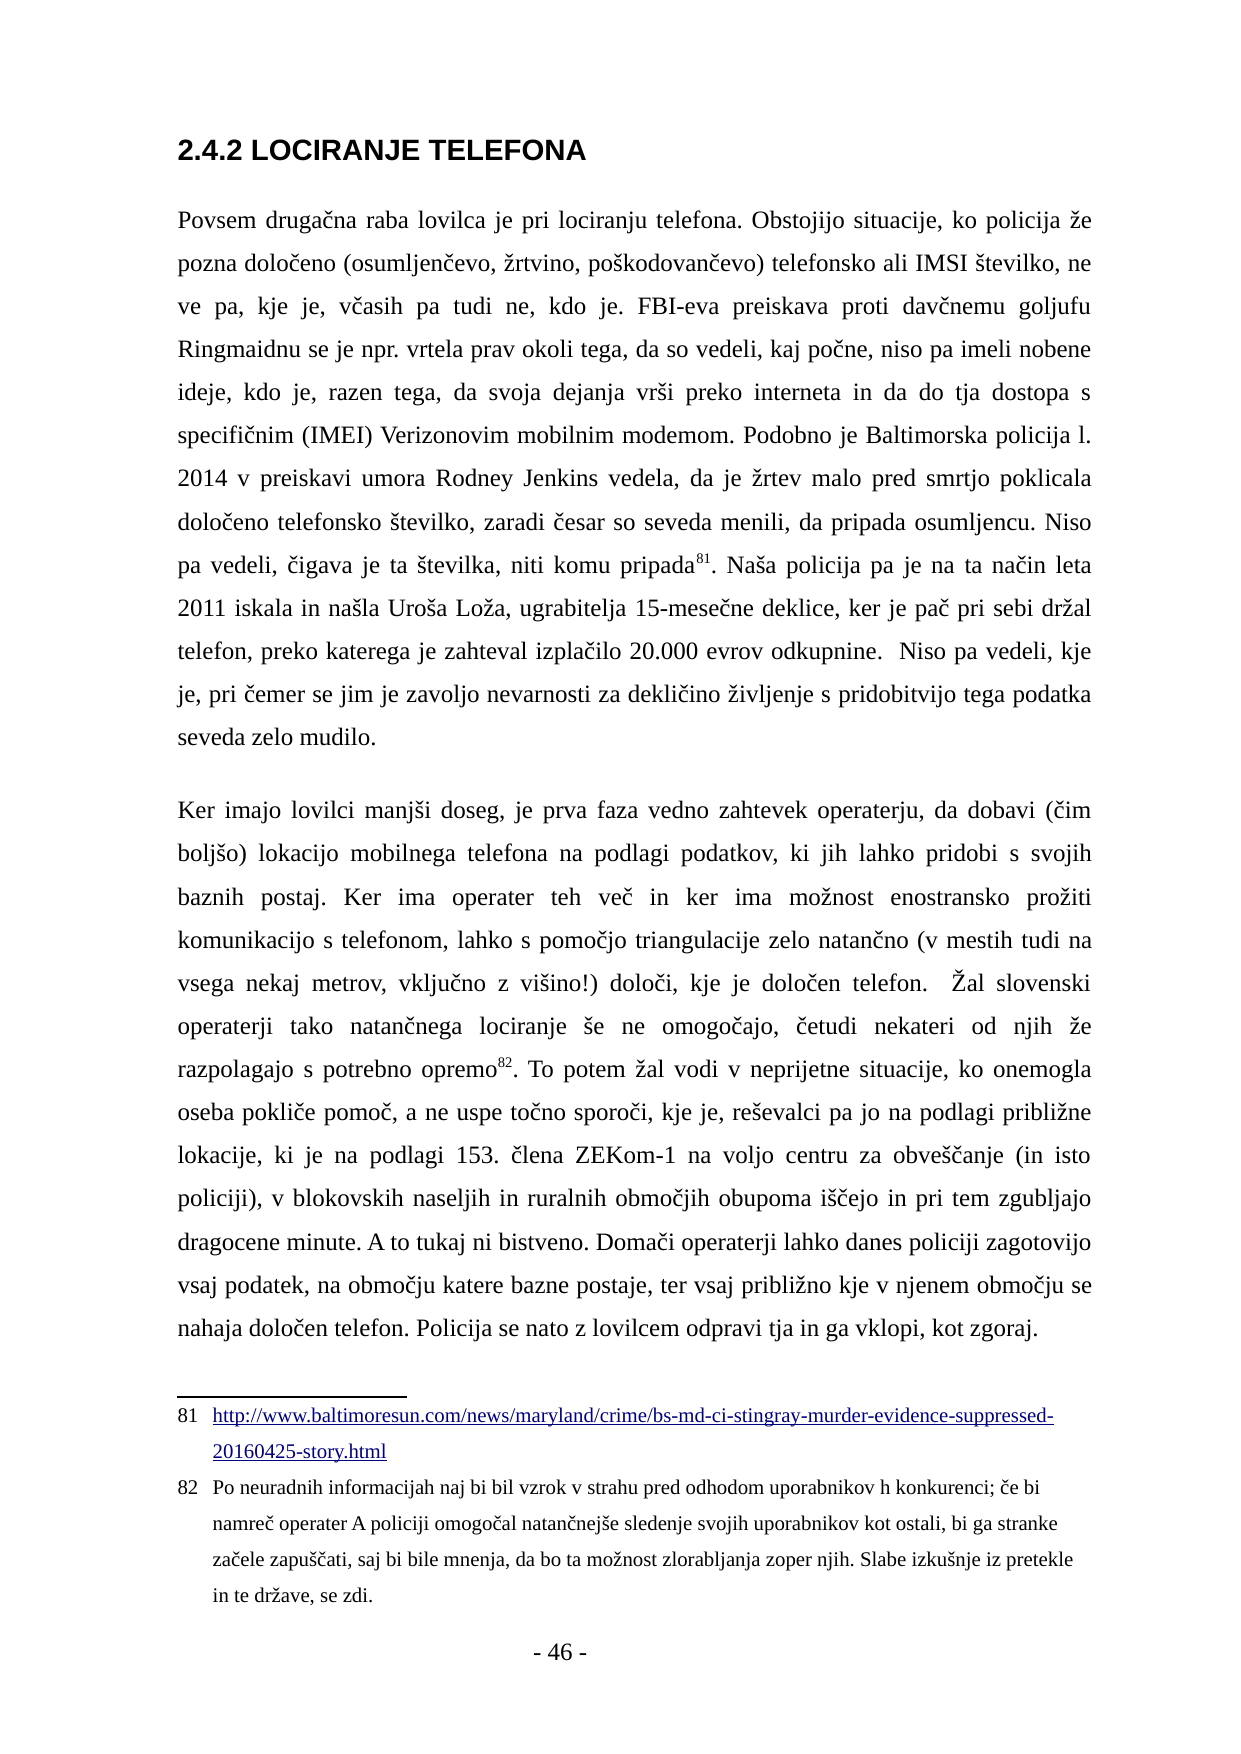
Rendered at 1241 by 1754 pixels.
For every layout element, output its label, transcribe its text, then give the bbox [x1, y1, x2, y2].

text Po neuradnih informacijah naj bi bil vzrok v strahu pred odhodom uporabnikov h konkurenci; če bi namreč operater A policiji omogočal natančnejše sledenje svojih uporabnikov kot ostali, bi ga stranke začele zapuščati, saj bi bile mnenja, da bo ta možnost zlorabljanja zoper njih. Slabe izkušnje iz pretekle in te države, se zdi. [177, 1475, 1093, 1607]
text Ker imajo lovilci manjši doseg, je prva faza vedno zahtevek operaterju, da dobavi (čim boljšo) lokacijo mobilnega telefona na podlagi podatkov, ki jih lahko pridobi s svojih baznih postaj. Ker ima operater teh več in ker ima možnost enostransko prožiti komunikacijo s telefonom, lahko s pomočjo triangulacije zelo natančno (v mestih tudi na vsega nekaj metrov, vključno z višino!) določi, kje je določen telefon. Žal slovenski operaterji tako natančnega lociranje še ne omogočajo, četudi nekateri od njih že razpolagajo s potrebno opremo. To potem žal vodi v neprijetne situacije, ko onemogla oseba pokliče pomoč, a ne uspe točno sporoči, kje je, reševalci pa jo na podlagi približne lokacije, ki je na podlagi 153. člena ZEKom-1 na voljo centru za obveščanje (in isto policiji), v blokovskih naseljih in ruralnih območjih obupoma iščejo in pri tem zgubljajo dragocene minute. A to tukaj ni bistveno. Domači operaterji lahko danes policiji zagotovijo vsaj podatek, na območju katere bazne postaje, ter vsaj približno kje v njenem območju se nahaja določen telefon. Policija se nato z lovilcem odpravi tja in ga vklopi, kot zgoraj. [177, 795, 1093, 1342]
subtitle 2.4.2 Lociranje telefona [177, 133, 1093, 167]
text http://www.baltimoresun.com/news/maryland/crime/bs-md-ci-stingray-murder-evidence-suppressed-20160425-story.html [177, 1403, 1093, 1463]
text Povsem drugačna raba lovilca je pri lociranju telefona. Obstojijo situacije, ko policija že pozna določeno (osumljenčevo, žrtvino, poškodovančevo) telefonsko ali IMSI številko, ne ve pa, kje je, včasih pa tudi ne, kdo je. FBI-eva preiskava proti davčnemu goljufu Ringmaidnu se je npr. vrtela prav okoli tega, da so vedeli, kaj počne, niso pa imeli nobene ideje, kdo je, razen tega, da svoja dejanja vrši preko interneta in da do tja dostopa s specifičnim (IMEI) Verizonovim mobilnim modemom. Podobno je Baltimorska policija l. 2014 v preiskavi umora Rodney Jenkins vedela, da je žrtev malo pred smrtjo poklicala določeno telefonsko številko, zaradi česar so seveda menili, da pripada osumljencu. Niso pa vedeli, čigava je ta številka, niti komu pripada. Naša policija pa je na ta način leta 2011 iskala in našla Uroša Loža, ugrabitelja 15-mesečne deklice, ker je pač pri sebi držal telefon, preko katerega je zahteval izplačilo 20.000 evrov odkupnine. Niso pa vedeli, kje je, pri čemer se jim je zavoljo nevarnosti za dekličino življenje s pridobitvijo tega podatka seveda zelo mudilo. [177, 205, 1093, 751]
